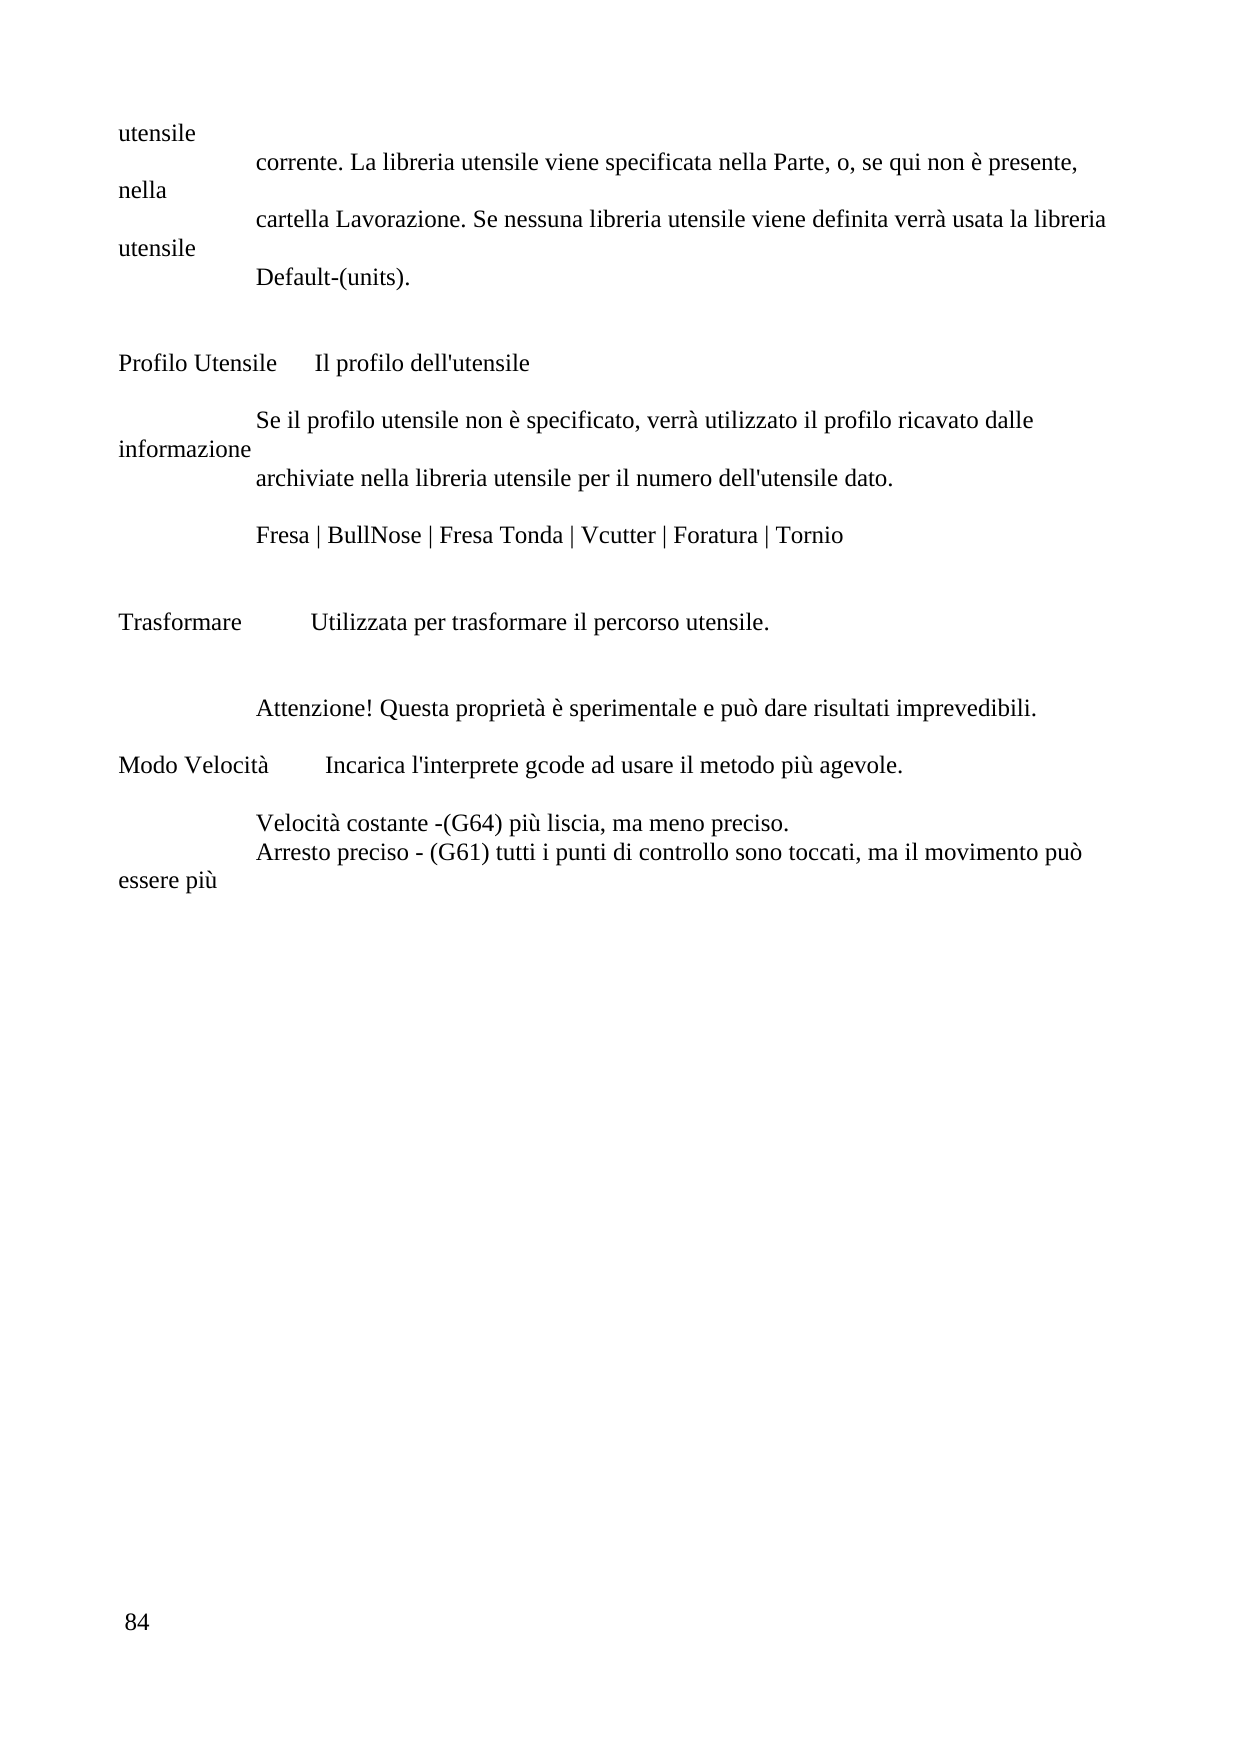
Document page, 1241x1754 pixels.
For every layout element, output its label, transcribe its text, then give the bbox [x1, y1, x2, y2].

text utensile [118, 118, 1122, 147]
text archiviate nella libreria utensile per il numero dell'utensile dato. [118, 463, 1122, 492]
text Trasformare Utilizzata per trasformare il percorso utensile. [118, 607, 1122, 636]
text Profilo Utensile Il profilo dell'utensile [118, 348, 1122, 377]
text Default-(units). [118, 262, 1122, 291]
text Velocità costante -(G64) più liscia, ma meno preciso. [118, 808, 1122, 837]
text Modo Velocità Incarica l'interprete gcode ad usare il metodo più agevole. [118, 751, 1122, 779]
text corrente. La libreria utensile viene specificata nella Parte, o, se qui non è presente, nella [118, 147, 1122, 204]
text Fresa | BullNose | Fresa Tonda | Vcutter | Foratura | Tornio [118, 521, 1122, 549]
text Arresto preciso - (G61) tutti i punti di controllo sono toccati, ma il movimento può essere più [118, 837, 1122, 894]
text Attenzione! Questa proprietà è sperimentale e può dare risultati imprevedibili. [118, 693, 1122, 722]
text cartella Lavorazione. Se nessuna libreria utensile viene definita verrà usata la libreria utensile [118, 204, 1122, 262]
text Se il profilo utensile non è specificato, verrà utilizzato il profilo ricavato dalle informazione [118, 406, 1122, 463]
